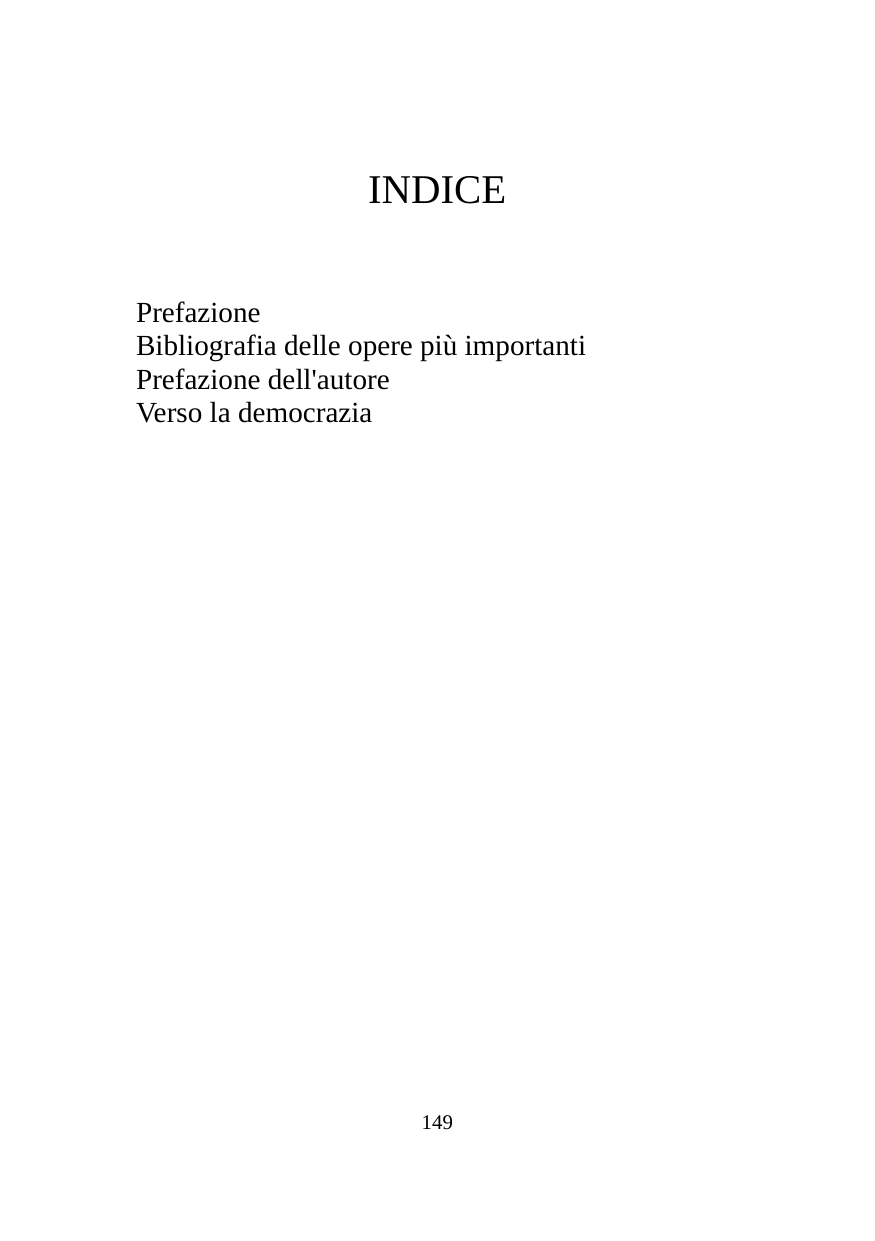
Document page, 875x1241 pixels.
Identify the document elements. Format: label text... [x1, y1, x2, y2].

text Prefazione [106, 295, 768, 328]
text Bibliografia delle opere più importanti [106, 328, 768, 362]
text Prefazione dell'autore [106, 362, 768, 396]
subtitle INDICE [106, 165, 768, 212]
text Verso la democrazia [106, 396, 768, 429]
